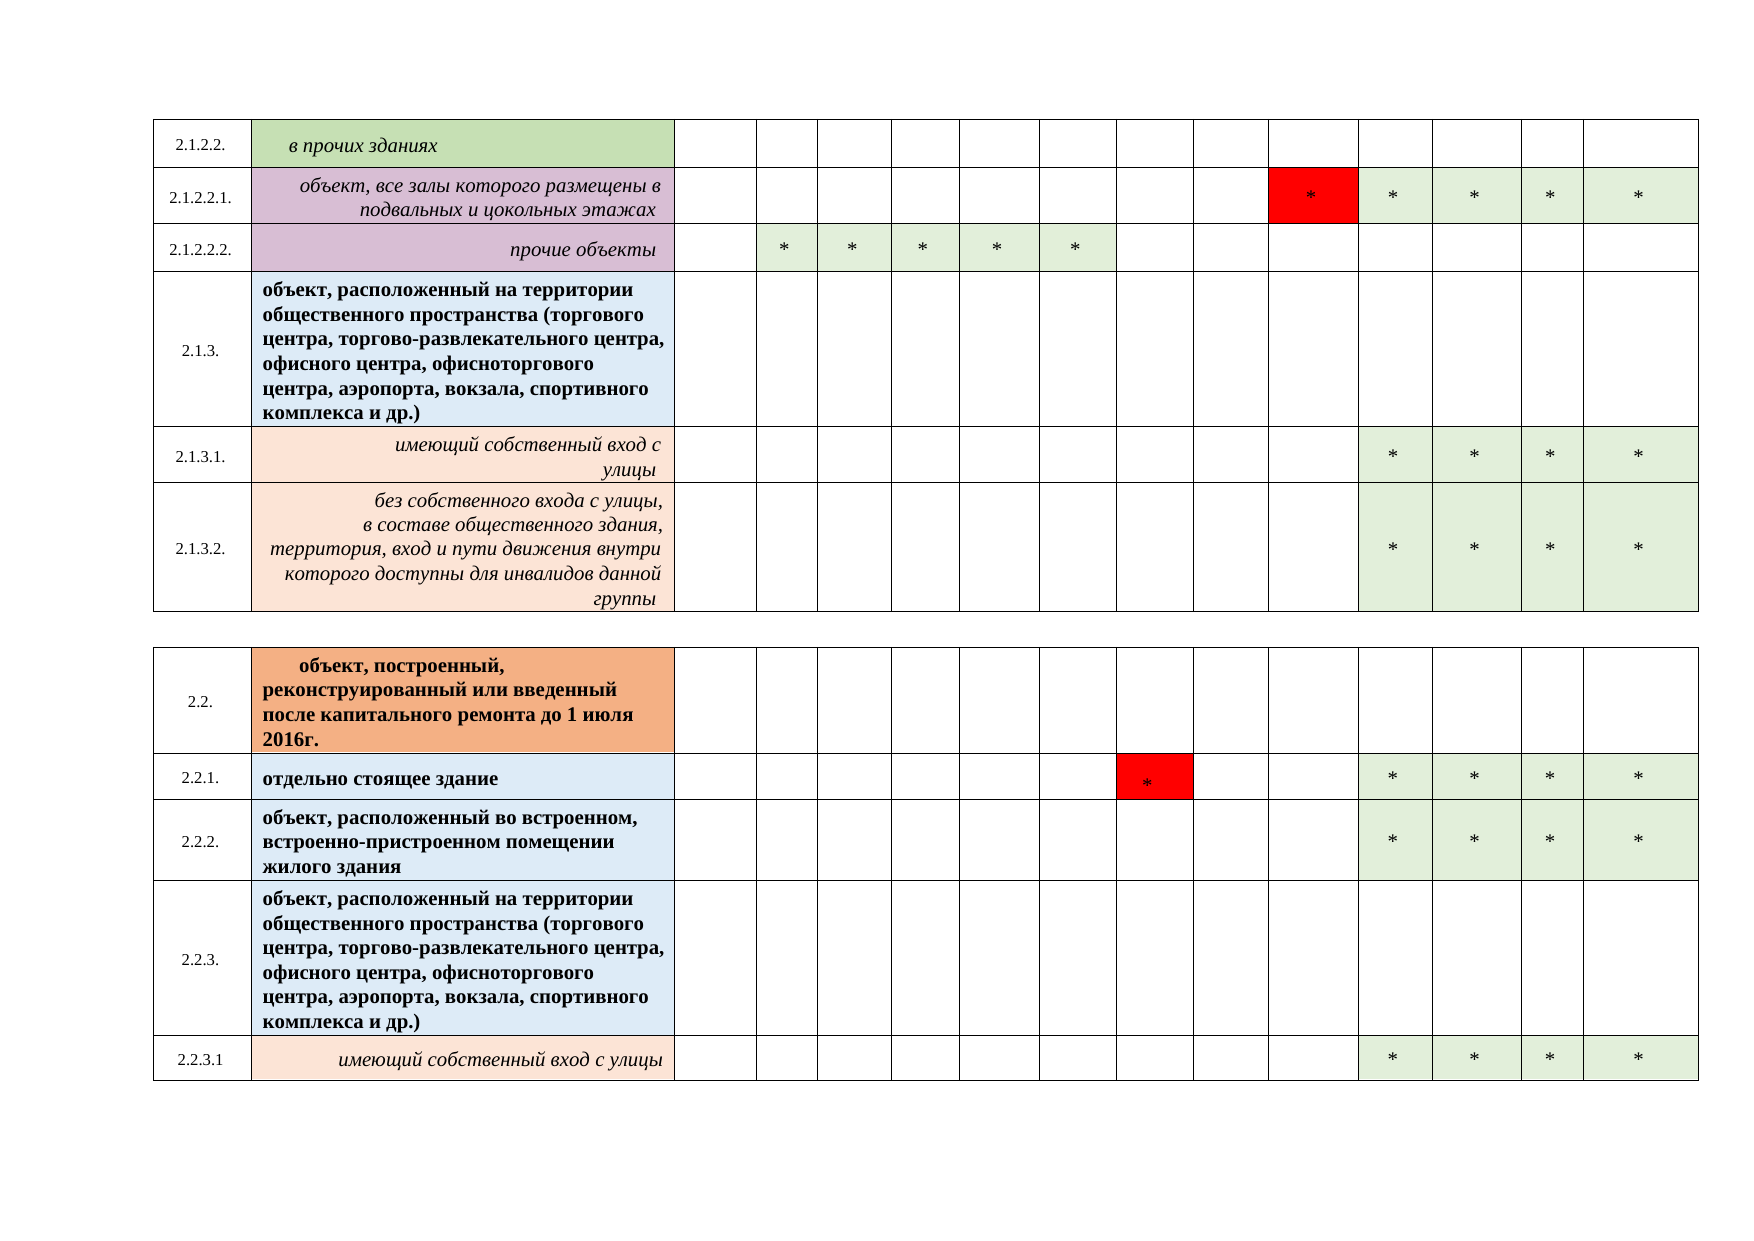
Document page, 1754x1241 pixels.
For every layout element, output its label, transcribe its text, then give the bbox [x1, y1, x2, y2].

table_cell [1269, 881, 1358, 1035]
table_cell [1522, 272, 1583, 426]
table_cell * [960, 224, 1039, 271]
table_cell [892, 800, 959, 880]
table_cell [818, 1036, 891, 1079]
table_cell * [892, 224, 959, 271]
table_cell [1433, 224, 1521, 271]
table_cell [1117, 224, 1193, 271]
table_cell [892, 120, 959, 167]
table_cell [1194, 800, 1268, 880]
table_cell 2.2.1. [154, 754, 251, 799]
table_cell [892, 168, 959, 223]
table_cell * [1359, 168, 1432, 223]
table_cell [675, 427, 756, 482]
table_cell [757, 1036, 817, 1079]
table_cell [1584, 120, 1698, 167]
table_cell * [1359, 1036, 1432, 1079]
table_cell 2.1.2.2.1. [154, 168, 251, 223]
table_cell [818, 168, 891, 223]
table_cell [1194, 120, 1268, 167]
table_cell [818, 881, 891, 1035]
table_cell [960, 120, 1039, 167]
table_cell [757, 754, 817, 799]
table_header [1584, 648, 1698, 752]
table_cell [818, 272, 891, 426]
table_cell [1269, 754, 1358, 799]
table_cell прочие объекты [252, 224, 674, 271]
table_cell * [818, 224, 891, 271]
table_cell [960, 427, 1039, 482]
table_cell [960, 881, 1039, 1035]
table_cell [675, 168, 756, 223]
table_header [1194, 648, 1268, 752]
table_cell * [1522, 168, 1583, 223]
table_cell [1269, 427, 1358, 482]
table_cell [818, 120, 891, 167]
table_cell [1040, 754, 1116, 799]
table_cell [892, 754, 959, 799]
table_cell объект, расположенный на территории общественного пространства (торгового центра, торгово-развлекательного центра, офисного центра, офисноторгового центра, аэропорта, вокзала, спортивного комплекса и др.) [252, 272, 674, 426]
table_cell * [1433, 427, 1521, 482]
table_cell 2.1.3.1. [154, 427, 251, 482]
table_cell [675, 120, 756, 167]
table_cell [675, 483, 756, 611]
table_cell [1269, 224, 1358, 271]
table_cell [1433, 120, 1521, 167]
table_cell [757, 427, 817, 482]
table_cell отдельно стоящее здание [252, 754, 674, 799]
table_cell имеющий собственный вход с улицы [252, 1036, 674, 1079]
table_cell [892, 483, 959, 611]
table_cell [757, 483, 817, 611]
table_cell [1359, 224, 1432, 271]
table_cell [1117, 272, 1193, 426]
table_cell [1269, 483, 1358, 611]
table_cell [1269, 272, 1358, 426]
table_header [675, 648, 756, 752]
table_cell * [1433, 754, 1521, 799]
table_cell * [1433, 1036, 1521, 1079]
table_cell [1040, 272, 1116, 426]
table_cell [1117, 483, 1193, 611]
table_header [757, 648, 817, 752]
table_cell [1194, 224, 1268, 271]
table_cell [675, 754, 756, 799]
table_cell [1040, 483, 1116, 611]
table_cell [1040, 1036, 1116, 1079]
table_cell [1194, 1036, 1268, 1079]
table_cell [1117, 168, 1193, 223]
table_cell [1194, 427, 1268, 482]
table_cell [1269, 120, 1358, 167]
table_cell * [1359, 483, 1432, 611]
table_cell [818, 483, 891, 611]
table_cell [960, 800, 1039, 880]
table_cell [1194, 483, 1268, 611]
table_cell * [1359, 800, 1432, 880]
table_cell [892, 1036, 959, 1079]
table_header [1269, 648, 1358, 752]
table_cell объект, расположенный во встроенном, встроенно-пристроенном помещении жилого здания [252, 800, 674, 880]
table_cell [675, 800, 756, 880]
table_cell [960, 272, 1039, 426]
table_cell [1040, 427, 1116, 482]
table_cell [757, 272, 817, 426]
table_cell [1040, 120, 1116, 167]
table_cell 2.2.3. [154, 881, 251, 1035]
table_cell [1359, 881, 1432, 1035]
table_header [1522, 648, 1583, 752]
table_cell 2.2.2. [154, 800, 251, 880]
table_cell * [1522, 483, 1583, 611]
table_cell [960, 168, 1039, 223]
table_cell * [1584, 1036, 1698, 1079]
table_cell [892, 881, 959, 1035]
table_cell * [1433, 800, 1521, 880]
table_cell * [1522, 754, 1583, 799]
table_cell * [1117, 754, 1193, 799]
table_cell без собственного входа с улицы, в составе общественного здания, территория, вход и пути движения внутри которого доступны для инвалидов данной группы [252, 483, 674, 611]
table_cell [1117, 427, 1193, 482]
table_header [1433, 648, 1521, 752]
table_cell [1117, 1036, 1193, 1079]
table_cell [960, 754, 1039, 799]
table_cell [1194, 168, 1268, 223]
table_cell [1522, 224, 1583, 271]
table_cell [1117, 881, 1193, 1035]
table_cell * [1584, 168, 1698, 223]
table_cell [960, 483, 1039, 611]
table_cell имеющий собственный вход с улицы [252, 427, 674, 482]
table_cell [818, 754, 891, 799]
table_cell [1584, 272, 1698, 426]
table_cell [757, 168, 817, 223]
table_cell [1433, 272, 1521, 426]
table_cell * [1359, 754, 1432, 799]
table_cell [1269, 800, 1358, 880]
table_header [1117, 648, 1193, 752]
table_cell * [1522, 800, 1583, 880]
table_cell [1269, 1036, 1358, 1079]
table_cell 2.1.3.2. [154, 483, 251, 611]
table_cell [1194, 881, 1268, 1035]
table_cell [1194, 272, 1268, 426]
table_cell [1522, 881, 1583, 1035]
table_cell [1117, 120, 1193, 167]
table_cell в прочих зданиях [252, 120, 674, 167]
table_cell * [1584, 800, 1698, 880]
table_cell * [1040, 224, 1116, 271]
table_cell * [1584, 427, 1698, 482]
table_cell [1194, 754, 1268, 799]
table_cell 2.1.3. [154, 272, 251, 426]
table_cell * [1433, 168, 1521, 223]
table_header [818, 648, 891, 752]
table_header [960, 648, 1039, 752]
table_cell * [1584, 754, 1698, 799]
table_cell * [1433, 483, 1521, 611]
table_cell [1040, 881, 1116, 1035]
table_cell [818, 427, 891, 482]
table_cell * [757, 224, 817, 271]
table_cell [757, 120, 817, 167]
table_cell [1522, 120, 1583, 167]
table_cell [1359, 120, 1432, 167]
table_cell [675, 272, 756, 426]
table_header [1040, 648, 1116, 752]
table_cell * [1359, 427, 1432, 482]
table_cell [757, 881, 817, 1035]
table_cell [892, 272, 959, 426]
table_cell * [1269, 168, 1358, 223]
table_cell * [1584, 483, 1698, 611]
table_cell [1584, 224, 1698, 271]
table_cell [1040, 168, 1116, 223]
table_cell [1117, 800, 1193, 880]
table_cell [1584, 881, 1698, 1035]
table_cell [757, 800, 817, 880]
table_cell [675, 881, 756, 1035]
table_header объект, построенный, реконструированный или введенный после капитального ремонта до 1 июля 2016г. [252, 648, 674, 752]
table_cell [818, 800, 891, 880]
table_cell [1433, 881, 1521, 1035]
table_cell [960, 1036, 1039, 1079]
table_cell объект, расположенный на территории общественного пространства (торгового центра, торгово-развлекательного центра, офисного центра, офисноторгового центра, аэропорта, вокзала, спортивного комплекса и др.) [252, 881, 674, 1035]
table_cell [675, 1036, 756, 1079]
table_header [892, 648, 959, 752]
table_cell * [1522, 427, 1583, 482]
table_cell * [1522, 1036, 1583, 1079]
table_cell [892, 427, 959, 482]
table_cell 2.2.3.1 [154, 1036, 251, 1079]
table_cell 2.1.2.2. [154, 120, 251, 167]
table_header 2.2. [154, 648, 251, 752]
table_header [1359, 648, 1432, 752]
table_cell объект, все залы которого размещены в подвальных и цокольных этажах [252, 168, 674, 223]
table_cell [675, 224, 756, 271]
table_cell [1040, 800, 1116, 880]
table_cell [1359, 272, 1432, 426]
table_cell 2.1.2.2.2. [154, 224, 251, 271]
